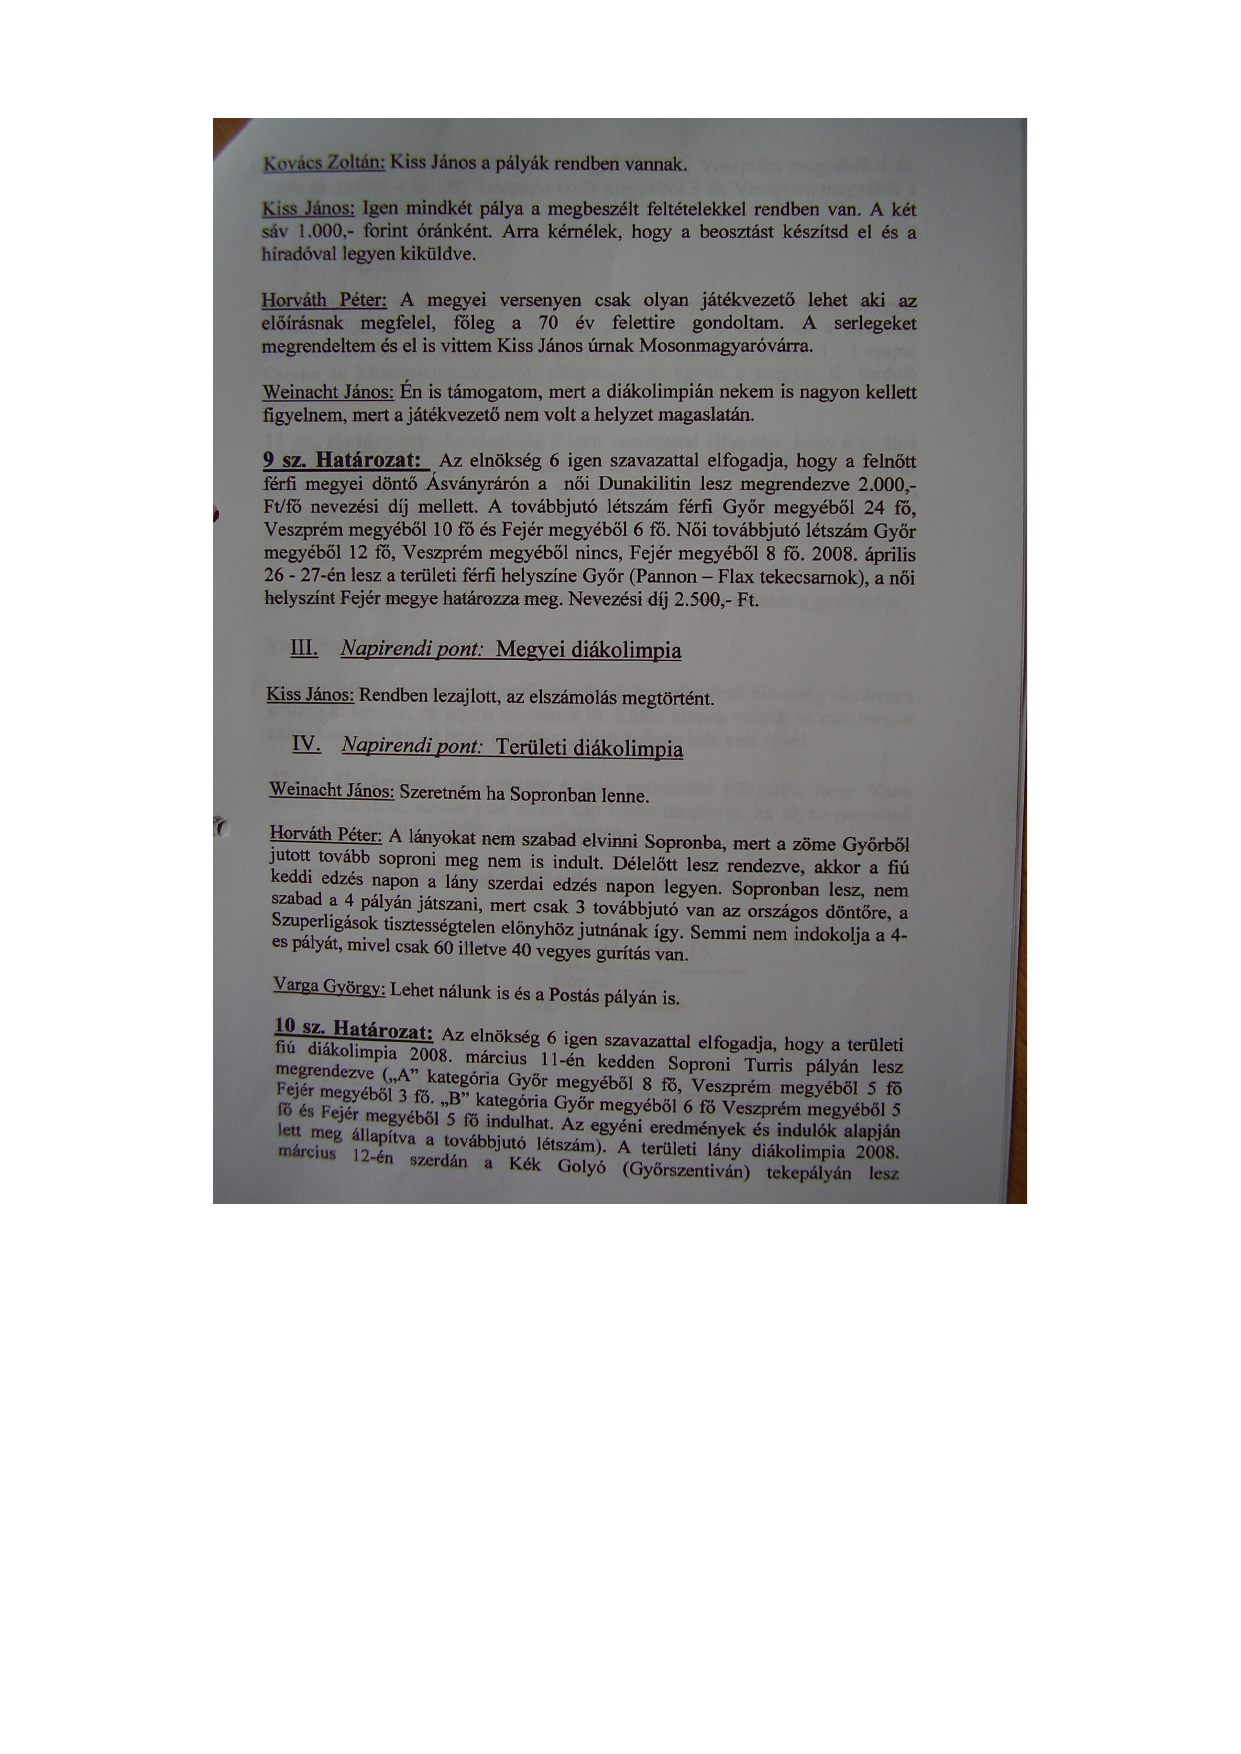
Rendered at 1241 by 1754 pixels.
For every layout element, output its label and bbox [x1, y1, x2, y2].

picture [213, 118, 1028, 1204]
